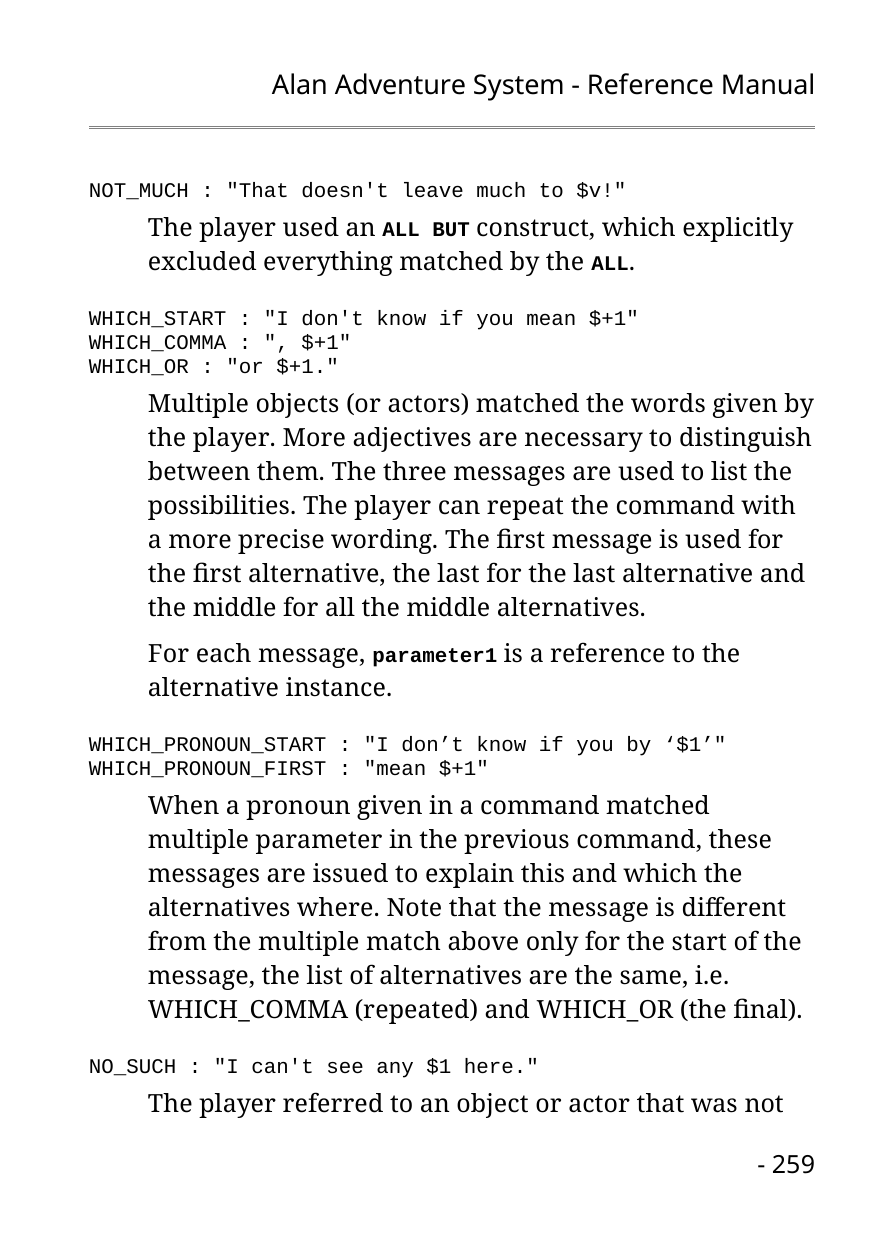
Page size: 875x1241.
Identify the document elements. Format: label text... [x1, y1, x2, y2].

text NO_SUCH : "I can't see any $1 here." [88, 1056, 815, 1080]
text The player used an ALL BUT construct, which explicitly excluded everything matched by the ALL. [148, 210, 815, 278]
text The player referred to an object or actor that was not [148, 1086, 815, 1120]
text When a pronoun given in a command matched multiple parameter in the previous command, these messages are issued to explain this and which the alternatives where. Note that the message is different from the multiple match above only for the start of the message, the list of alternatives are the same, i.e. WHICH_COMMA (repeated) and WHICH_OR (the final). [148, 788, 815, 1026]
text Multiple objects (or actors) matched the words given by the player. More adjectives are necessary to distinguish be­tween them. The three messages are used to list the possibilities. The player can repeat the command with a more precise wording. The first message is used for the first alternative, the last for the last alternative and the middle for all the middle alternatives. [148, 386, 815, 624]
text WHICH_START : "I don't know if you mean $+1" WHICH_COMMA : ", $+1" WHICH_OR : "or $+1." [88, 308, 815, 380]
text NOT_MUCH : "That doesn't leave much to $v!" [88, 180, 815, 204]
text WHICH_PRONOUN_START : "I don’t know if you by ‘$1’" WHICH_PRONOUN_FIRST : "mean $+1" [88, 734, 815, 782]
text For each message, parameter1 is a reference to the alternative instance. [148, 636, 815, 704]
